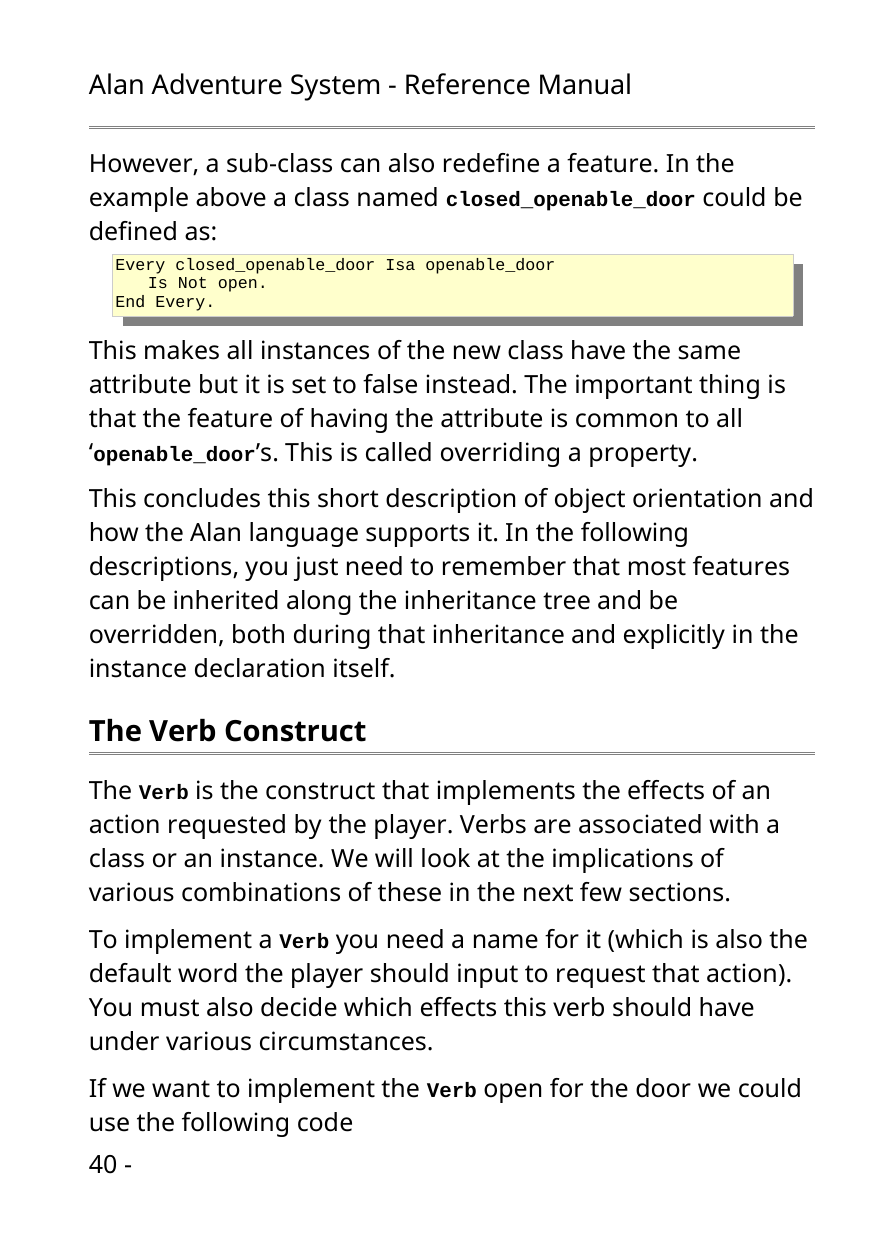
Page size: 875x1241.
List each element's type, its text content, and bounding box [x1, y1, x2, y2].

text Every closed_openable_door Isa openable_door Is Not open. End Every. [113, 255, 793, 316]
subtitle The Verb Construct [88, 710, 815, 754]
text However, a sub-class can also redefine a feature. In the example above a class named closed_openable_door could be defined as: [88, 146, 815, 247]
text To implement a Verb you need a name for it (which is also the default word the player should input to request that action). You must also decide which effects this verb should have under various circumstances. [88, 922, 815, 1058]
text This makes all instances of the new class have the same attribute but it is set to false instead. The important thing is that the feature of having the attribute is common to all ‘openable_door’s. This is called overriding a property. [88, 333, 815, 468]
text This concludes this short description of object orientation and how the Alan language supports it. In the following descriptions, you just need to remember that most features can be inherited along the inheritance tree and be overridden, both during that inheritance and explicitly in the instance declaration itself. [88, 481, 815, 685]
text If we want to implement the Verb open for the door we could use the fol­lowing code [88, 1071, 815, 1138]
text The Verb is the construct that implements the effects of an action requested by the player. Verbs are asso­ciated with a class or an instance. We will look at the implications of various combina­tions of these in the next few sections. [88, 773, 815, 909]
